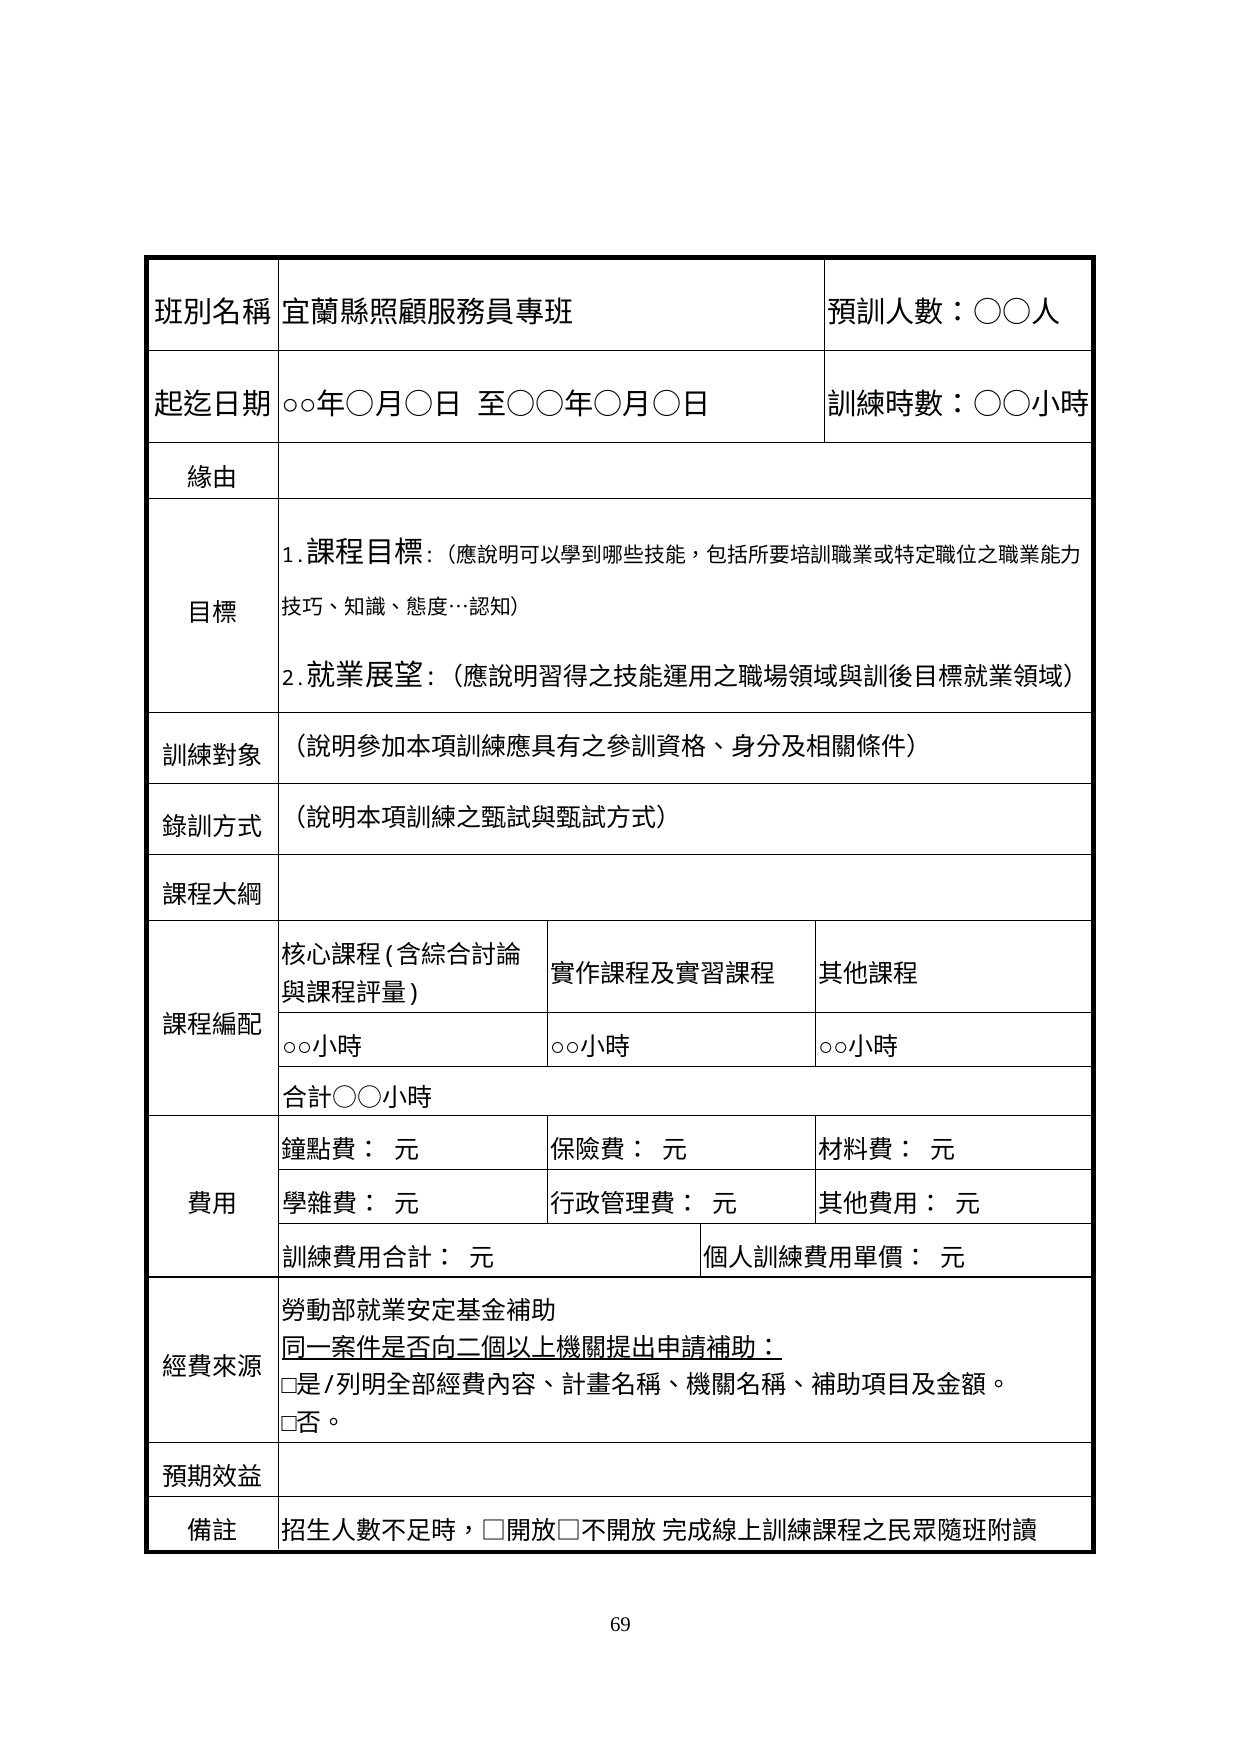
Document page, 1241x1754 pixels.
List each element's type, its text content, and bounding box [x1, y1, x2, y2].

table_header 預訓人數：○○人 [825, 260, 1091, 350]
table_cell 1.課程目標:（應說明可以學到哪些技能，包括所要培訓職業或特定職位之職業能力技巧、知識、態度…認知） 2.就業展望:（應說明習得之技能運用之職場領域與訓後目標就業領域） [279, 499, 1091, 712]
table_cell 個人訓練費用單價： 元 [701, 1224, 1091, 1276]
table_cell 費用 [149, 1116, 278, 1276]
table_cell 錄訓方式 [149, 784, 278, 854]
table_cell 學雜費： 元 [279, 1170, 547, 1222]
table_cell [279, 855, 1091, 920]
table_cell 緣由 [149, 443, 278, 498]
table_cell ○○小時 [548, 1013, 815, 1066]
table_cell [279, 443, 1091, 498]
table_cell 目標 [149, 499, 278, 712]
table_cell 鐘點費： 元 [279, 1116, 547, 1168]
table_cell 訓練時數：○○小時 [825, 351, 1091, 442]
table_cell 備註 [149, 1497, 278, 1549]
table_cell 課程大綱 [149, 855, 278, 920]
table_cell 訓練費用合計： 元 [279, 1224, 700, 1276]
table_cell 實作課程及實習課程 [548, 921, 815, 1012]
table_cell 勞動部就業安定基金補助 同一案件是否向二個以上機關提出申請補助： □是/列明全部經費內容、計畫名稱、機關名稱、補助項目及金額。 □否。 [279, 1278, 1091, 1442]
table_cell 核心課程(含綜合討論與課程評量) [279, 921, 547, 1012]
table_cell 預期效益 [149, 1443, 278, 1496]
table_cell 材料費： 元 [816, 1116, 1091, 1168]
table_cell ○○年○月○日 至○○年○月○日 [279, 351, 824, 442]
table_cell 其他課程 [816, 921, 1091, 1012]
table_cell 訓練對象 [149, 713, 278, 783]
table_cell （說明參加本項訓練應具有之參訓資格、身分及相關條件） [279, 713, 1091, 783]
table_cell 行政管理費： 元 [548, 1170, 815, 1222]
table_cell 課程編配 [149, 921, 278, 1114]
table_cell 合計○○小時 [279, 1067, 1091, 1114]
table_cell [279, 1443, 1091, 1496]
table_header 宜蘭縣照顧服務員專班 [279, 260, 824, 350]
table_cell 經費來源 [149, 1278, 278, 1442]
table_cell （說明本項訓練之甄試與甄試方式） [279, 784, 1091, 854]
table_cell 起迄日期 [149, 351, 278, 442]
table_header 班別名稱 [149, 260, 278, 350]
table_cell 其他費用： 元 [816, 1170, 1091, 1222]
table_cell ○○小時 [279, 1013, 547, 1066]
table_cell 保險費： 元 [548, 1116, 815, 1168]
table_cell ○○小時 [816, 1013, 1091, 1066]
table_cell 招生人數不足時，□開放□不開放 完成線上訓練課程之民眾隨班附讀 [279, 1497, 1091, 1549]
